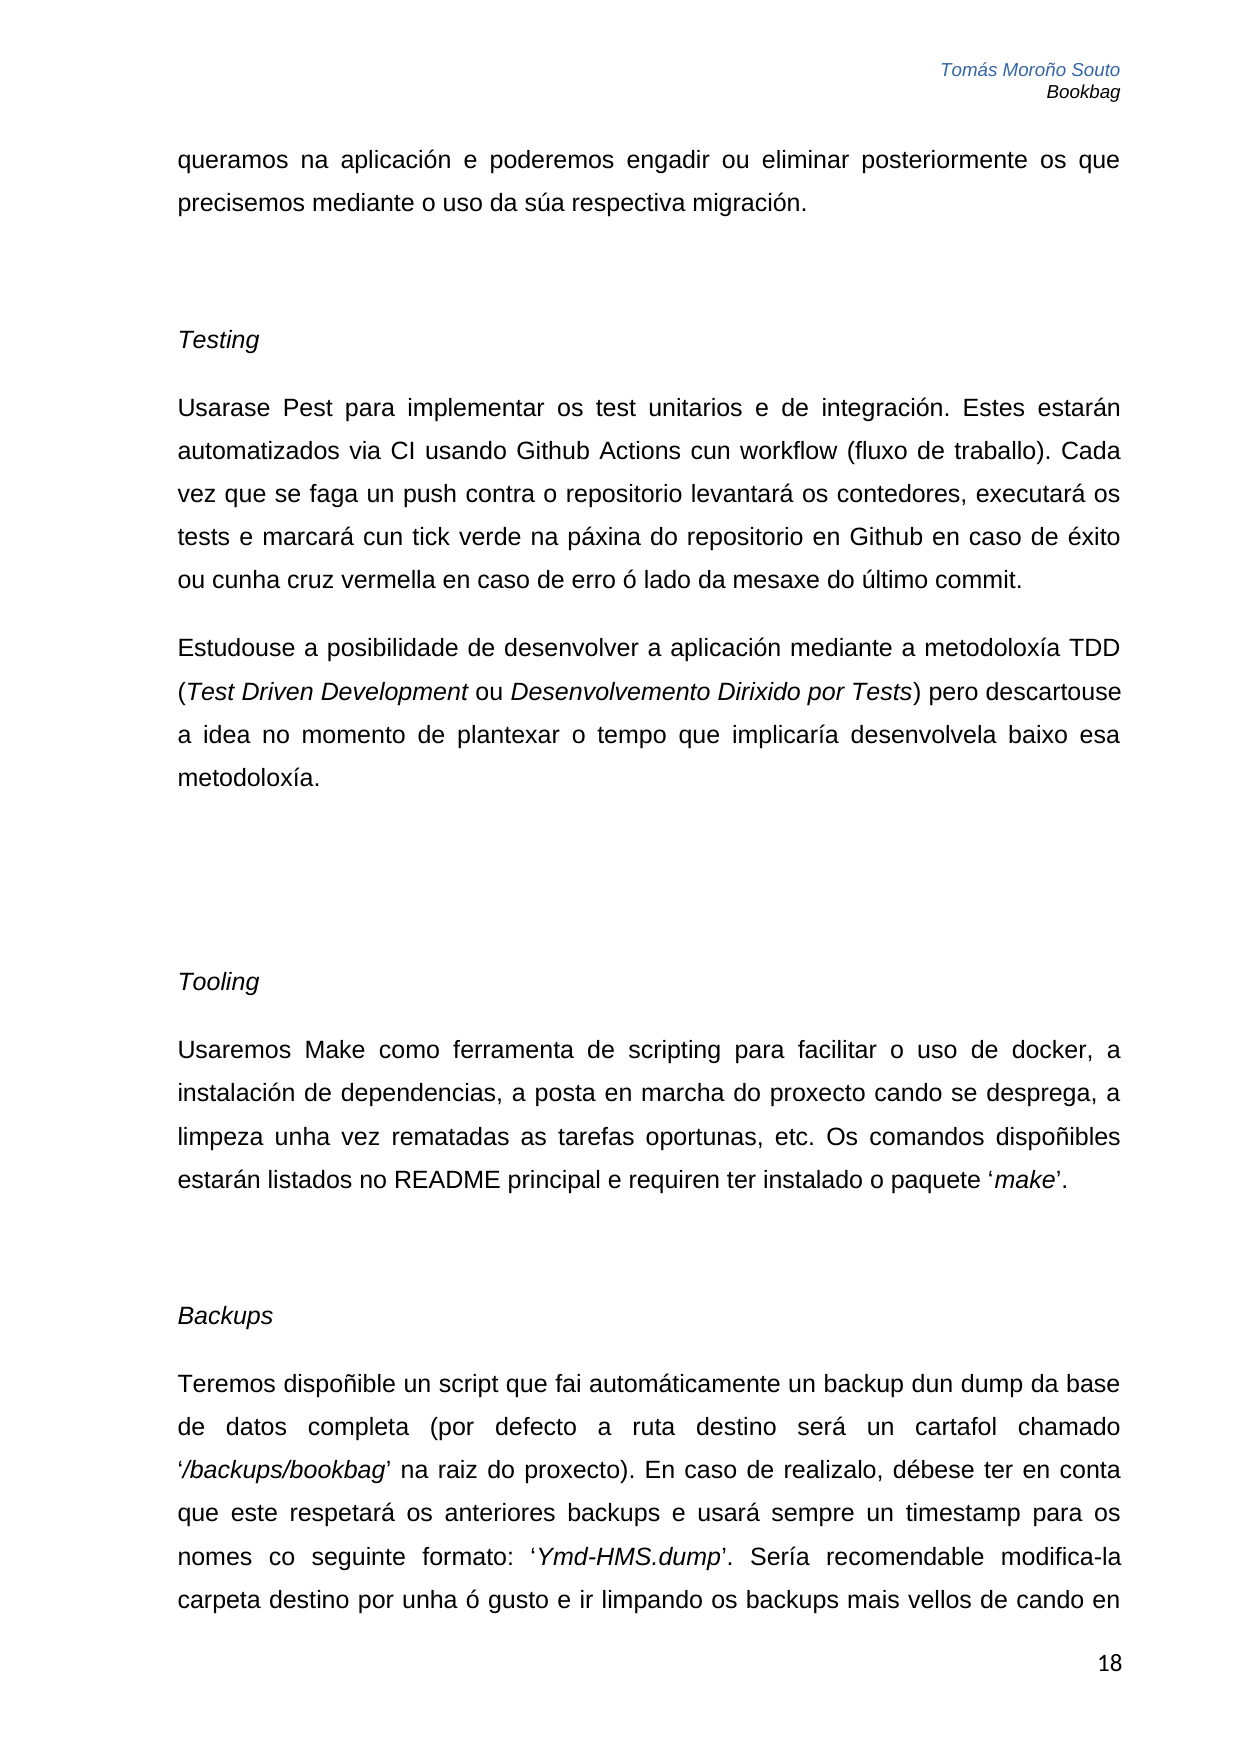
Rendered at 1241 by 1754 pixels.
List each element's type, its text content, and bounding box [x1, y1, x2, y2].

text Estudouse a posibilidade de desenvolver a aplicación mediante a metodoloxía TDD (Test Driven Development ou Desenvolvemento Dirixido por Tests) pero descartouse a idea no momento de plantexar o tempo que implicaría desenvolvela baixo esa metodoloxía. [177, 633, 1122, 792]
text queramos na aplicación e poderemos engadir ou eliminar posteriormente os que precisemos mediante o uso da súa respectiva migración. [177, 145, 1122, 217]
text Backups [177, 1301, 1122, 1330]
text Usarase Pest para implementar os test unitarios e de integración. Estes estarán automatizados via CI usando Github Actions cun workflow (fluxo de traballo). Cada vez que se faga un push contra o repositorio levantará os contedores, executará os tests e marcará cun tick verde na páxina do repositorio en Github en caso de éxito ou cunha cruz vermella en caso de erro ó lado da mesaxe do último commit. [177, 393, 1122, 594]
text Usaremos Make como ferramenta de scripting para facilitar o uso de docker, a instalación de dependencias, a posta en marcha do proxecto cando se desprega, a limpeza unha vez rematadas as tarefas oportunas, etc. Os comandos dispoñibles estarán listados no README principal e requiren ter instalado o paquete ‘make’. [177, 1035, 1122, 1193]
text Testing [177, 325, 1122, 353]
text Teremos dispoñible un script que fai automáticamente un backup dun dump da base de datos completa (por defecto a ruta destino será un cartafol chamado ‘/backups/bookbag’ na raiz do proxecto). En caso de realizalo, débese ter en conta que este respetará os anteriores backups e usará sempre un timestamp para os nomes co seguinte formato: ‘Ymd-HMS.dump’. Sería recomendable modifica-la carpeta destino por unha ó gusto e ir limpando os backups mais vellos de cando en [177, 1369, 1122, 1613]
text Tooling [177, 967, 1122, 996]
